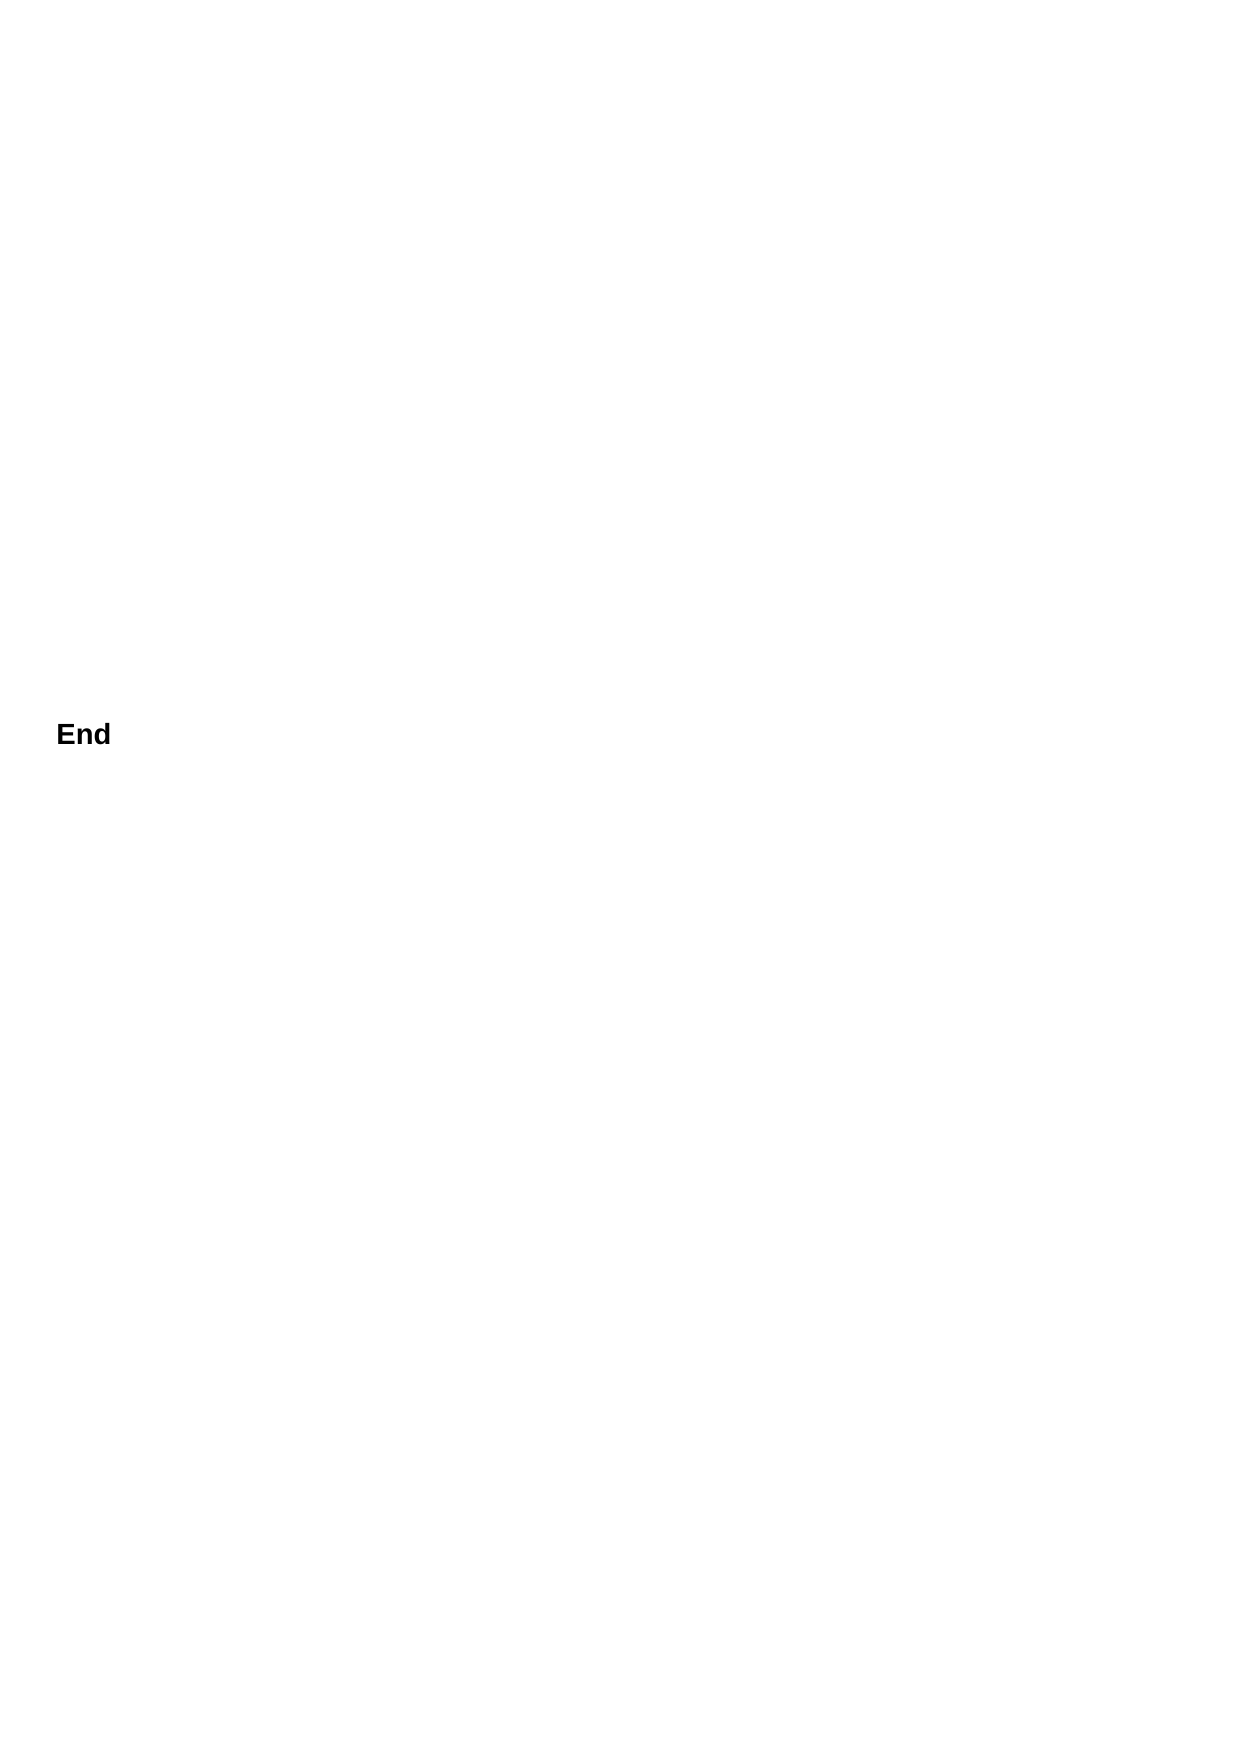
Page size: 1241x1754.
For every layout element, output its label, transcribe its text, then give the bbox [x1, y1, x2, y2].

subtitle End [56, 717, 1181, 750]
